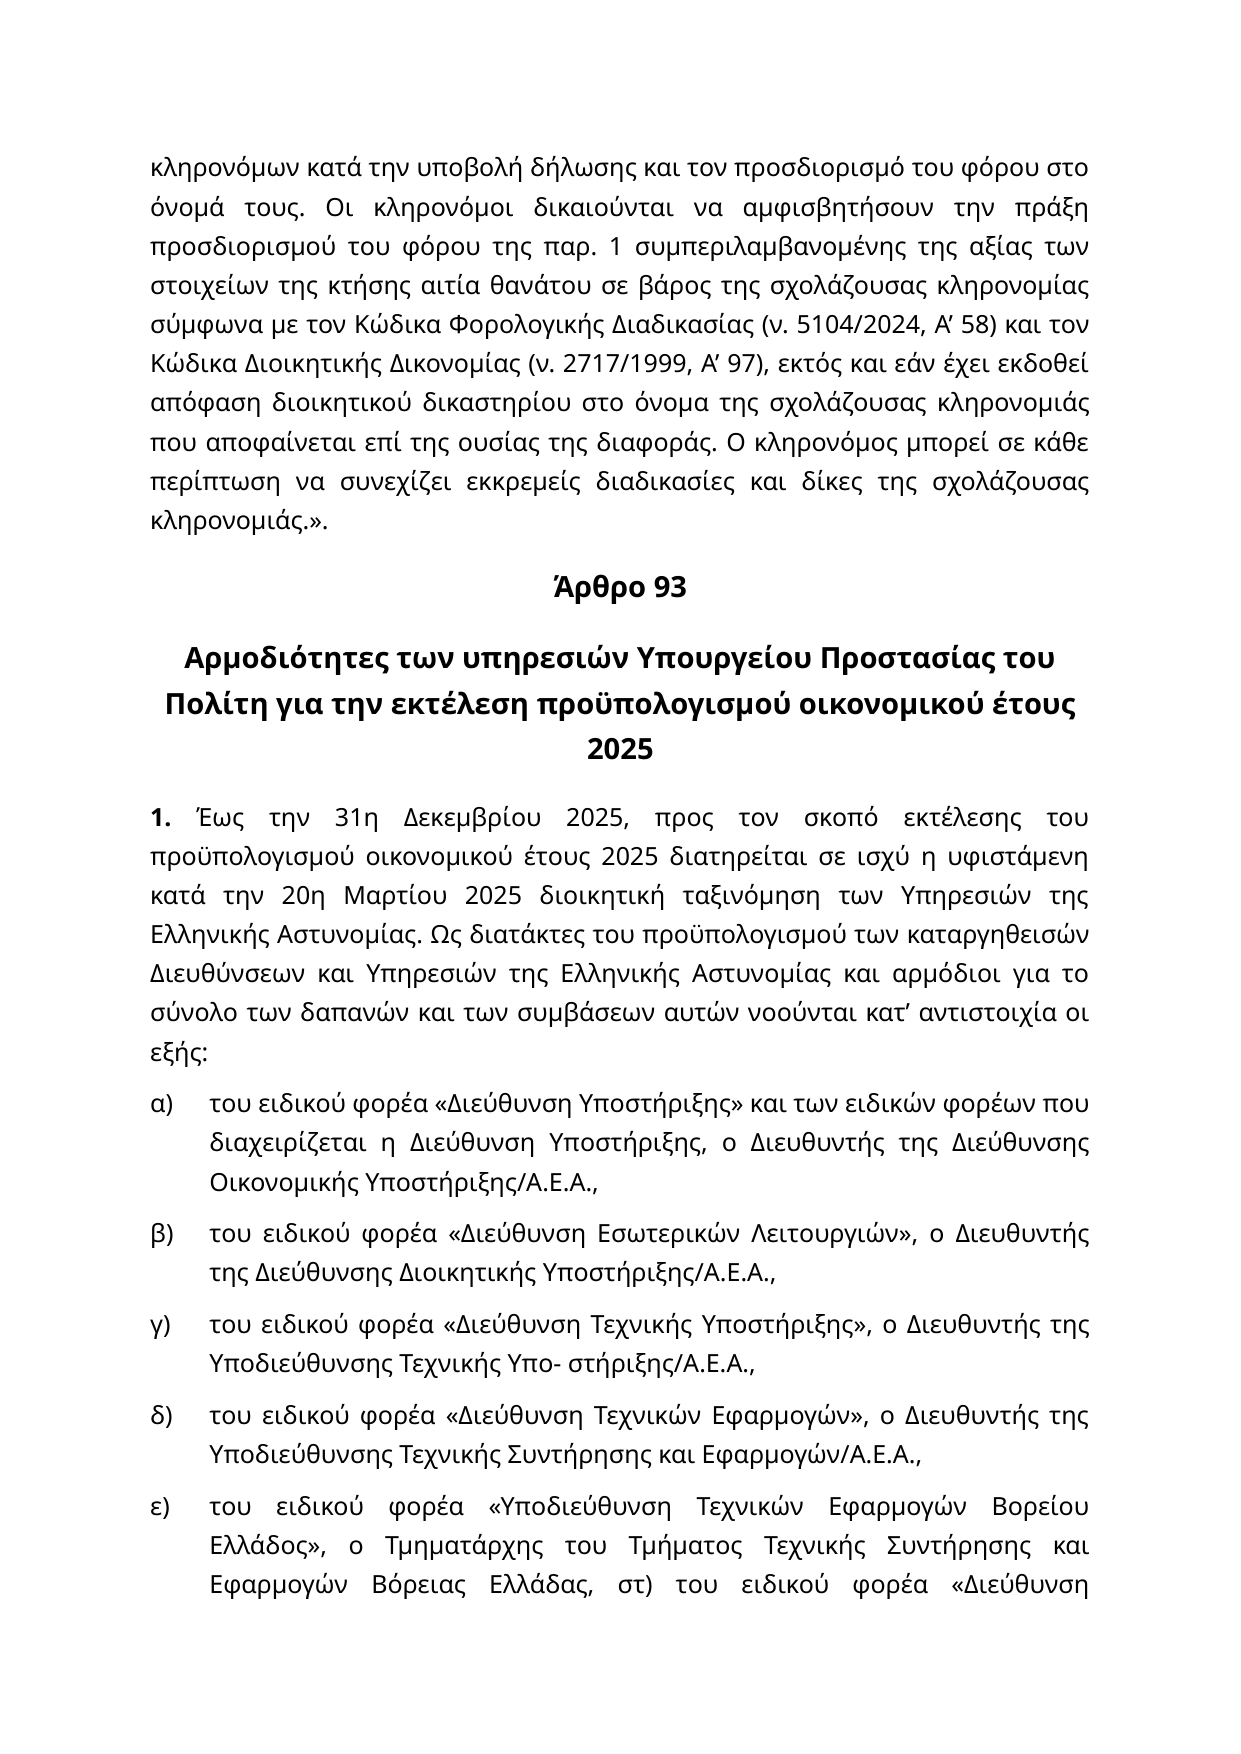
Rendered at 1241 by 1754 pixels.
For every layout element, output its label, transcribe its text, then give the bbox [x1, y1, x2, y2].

list α) του ειδικού φορέα «Διεύθυνση Υποστήριξης» και των ειδικών φορέων που διαχειρίζεται η Διεύθυνση Υποστήριξης, ο Διευθυντής της Διεύθυνσης Οικονομικής Υποστήριξης/Α.Ε.Α., [150, 1086, 1090, 1198]
subtitle Άρθρο 93 [150, 567, 1090, 606]
list β) του ειδικού φορέα «Διεύθυνση Εσωτερικών Λειτουργιών», ο Διευθυντής της Διεύθυνσης Διοικητικής Υποστήριξης/Α.Ε.Α., [150, 1216, 1090, 1289]
list ε) του ειδικού φορέα «Υποδιεύθυνση Τεχνικών Εφαρμογών Βορείου Ελλάδος», ο Τμηματάρχης του Τμήματος Τεχνικής Συντήρησης και Εφαρμογών Βόρειας Ελλάδας, στ) του ειδικού φορέα «Διεύθυνση [150, 1488, 1090, 1601]
subtitle Αρμοδιότητες των υπηρεσιών Υπουργείου Προστασίας του Πολίτη για την εκτέλεση προϋπολογισμού οικονομικού έτους 2025 [150, 637, 1090, 768]
text κληρονόμων κατά την υποβολή δήλωσης και τον προσδιορισμό του φόρου στο όνομά τους. Οι κληρονόμοι δικαιούνται να αμφισβητήσουν την πράξη προσδιορισμού του φόρου της παρ. 1 συμπεριλαμβανομένης της αξίας των στοιχείων της κτήσης αιτία θανάτου σε βάρος της σχολάζουσας κληρονομίας σύμφωνα με τον Κώδικα Φορολογικής Διαδικασίας (ν. 5104/2024, Α’ 58) και τον Κώδικα Διοικητικής Δικονομίας (ν. 2717/1999, Α’ 97), εκτός και εάν έχει εκδοθεί απόφαση διοικητικού δικαστηρίου στο όνομα της σχολάζουσας κληρονομιάς που αποφαίνεται επί της ουσίας της διαφοράς. Ο κληρονόμος μπορεί σε κάθε περίπτωση να συνεχίζει εκκρεμείς διαδικασίες και δίκες της σχολάζουσας κληρονομιάς.». [150, 150, 1090, 537]
list δ) του ειδικού φορέα «Διεύθυνση Τεχνικών Εφαρμογών», ο Διευθυντής της Υποδιεύθυνσης Τεχνικής Συντήρησης και Εφαρμογών/Α.Ε.Α., [150, 1397, 1090, 1471]
text 1. Έως την 31η Δεκεμβρίου 2025, προς τον σκοπό εκτέλεσης του προϋπολογισμού οικονομικού έτους 2025 διατηρείται σε ισχύ η υφιστάμενη κατά την 20η Μαρτίου 2025 διοικητική ταξινόμηση των Υπηρεσιών της Ελληνικής Αστυνομίας. Ως διατάκτες του προϋπολογισμού των καταργηθεισών Διευθύνσεων και Υπηρεσιών της Ελληνικής Αστυνομίας και αρμόδιοι για το σύνολο των δαπανών και των συμβάσεων αυτών νοούνται κατ’ αντιστοιχία οι εξής: [150, 799, 1090, 1068]
list γ) του ειδικού φορέα «Διεύθυνση Τεχνικής Υποστήριξης», ο Διευθυντής της Υποδιεύθυνσης Τεχνικής Υπο- στήριξης/Α.Ε.Α., [150, 1307, 1090, 1380]
